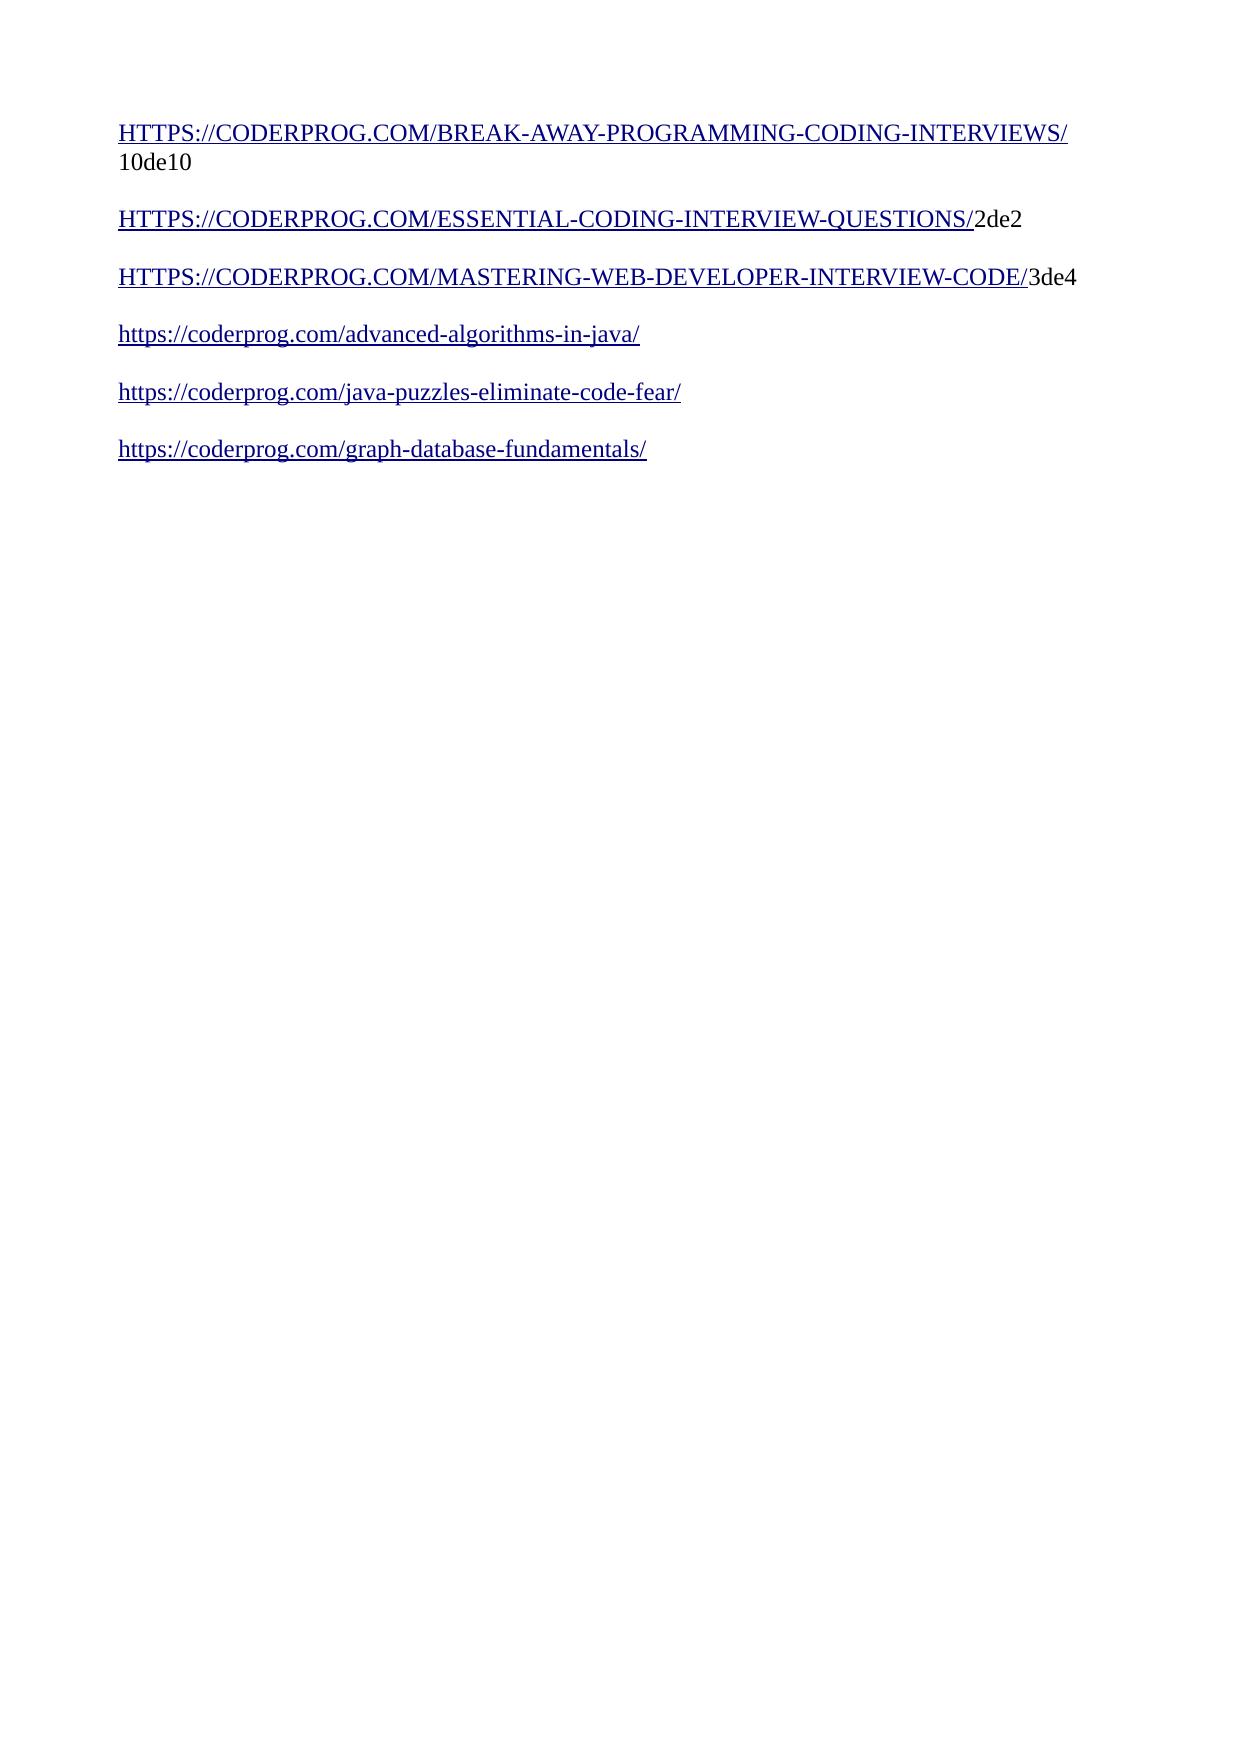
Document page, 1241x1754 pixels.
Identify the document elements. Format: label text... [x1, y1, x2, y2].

text https://coderprog.com/advanced-algorithms-in-java/ [118, 319, 1122, 348]
text https://coderprog.com/graph-database-fundamentals/ [118, 434, 1122, 463]
text HTTPS://CODERPROG.COM/ESSENTIAL-CODING-INTERVIEW-QUESTIONS/2de2 [118, 204, 1122, 233]
text https://coderprog.com/java-puzzles-eliminate-code-fear/ [118, 377, 1122, 406]
text HTTPS://CODERPROG.COM/MASTERING-WEB-DEVELOPER-INTERVIEW-CODE/3de4 [118, 262, 1122, 291]
text HTTPS://CODERPROG.COM/BREAK-AWAY-PROGRAMMING-CODING-INTERVIEWS/10de10 [118, 118, 1122, 176]
